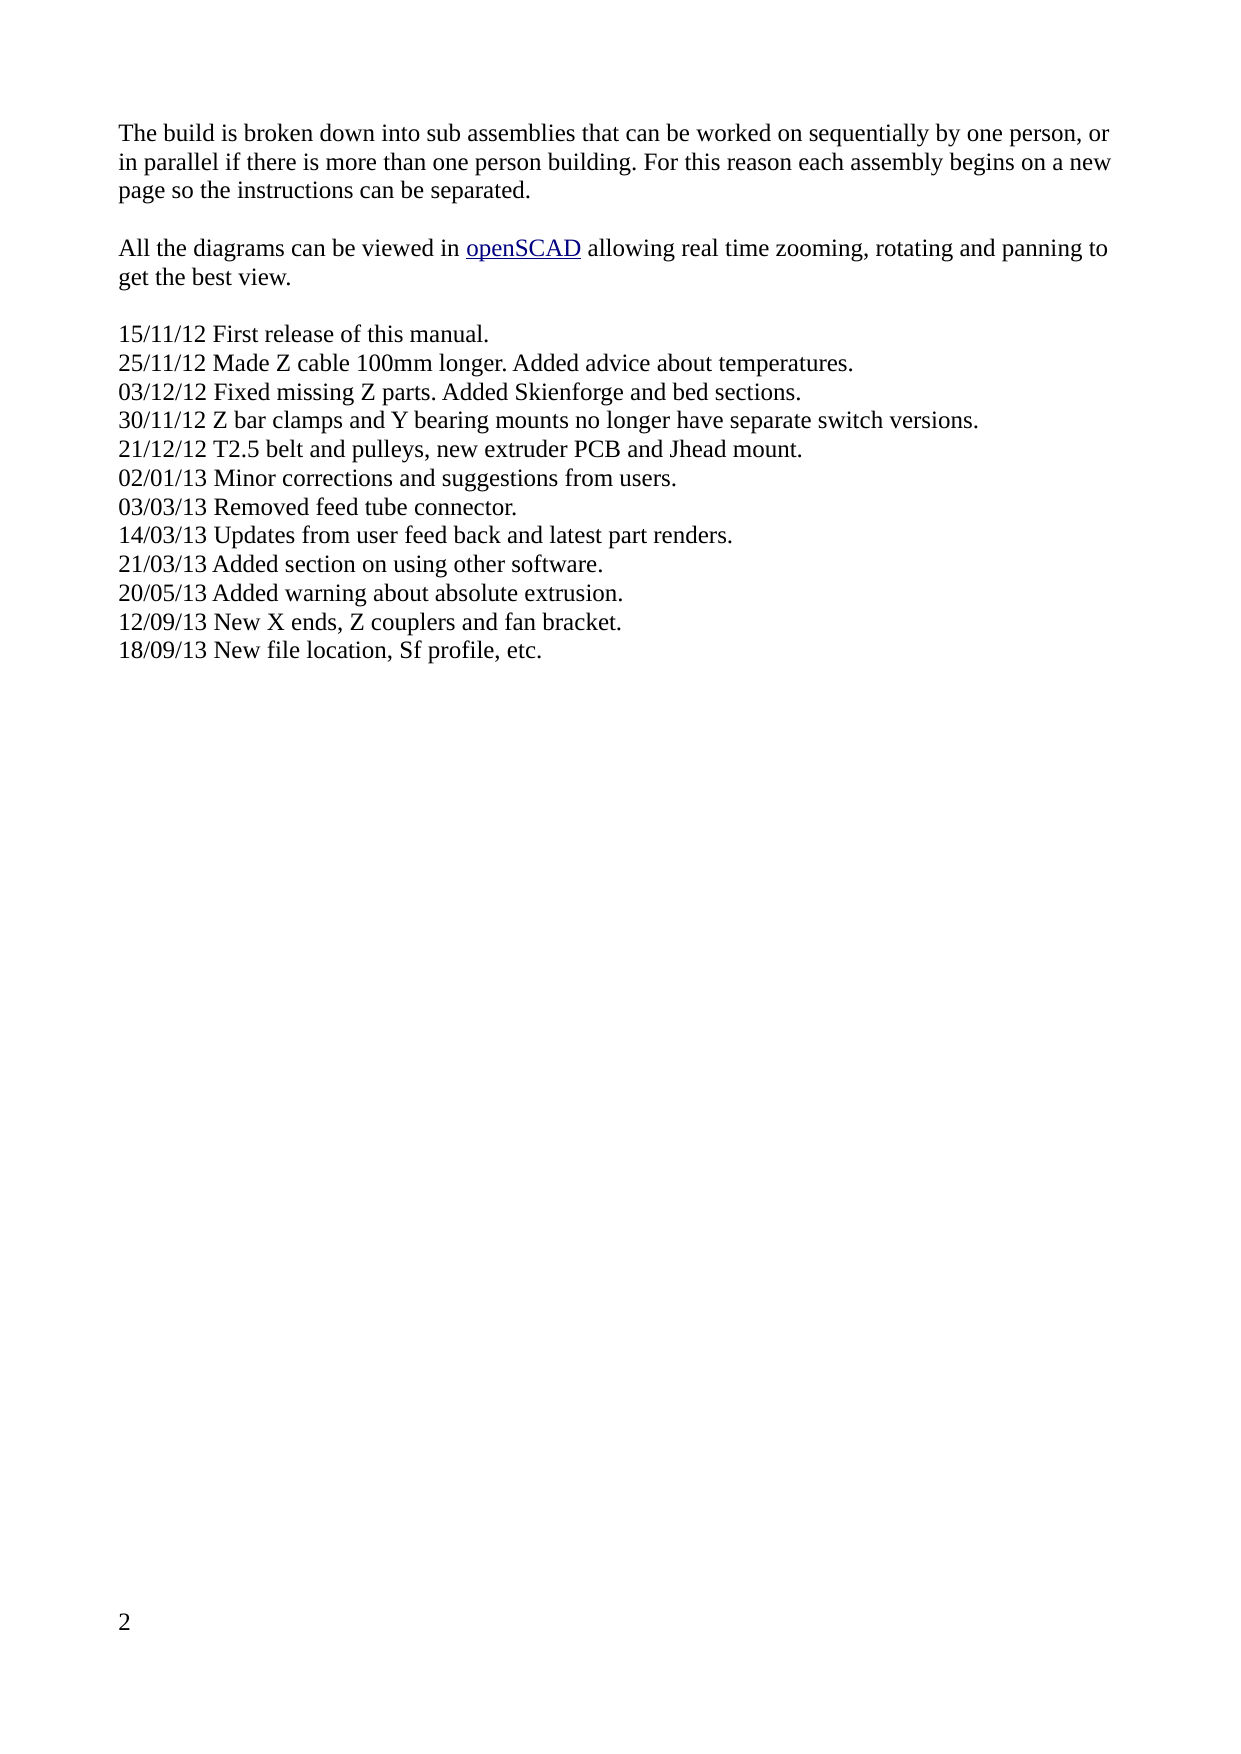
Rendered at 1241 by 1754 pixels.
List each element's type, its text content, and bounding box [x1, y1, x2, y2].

text 12/09/13 New X ends, Z couplers and fan bracket. [118, 607, 1122, 636]
text 15/11/12 First release of this manual. [118, 319, 1122, 348]
text 25/11/12 Made Z cable 100mm longer. Added advice about temperatures. [118, 348, 1122, 377]
text 03/03/13 Removed feed tube connector. [118, 492, 1122, 521]
text 20/05/13 Added warning about absolute extrusion. [118, 578, 1122, 607]
text All the diagrams can be viewed in openSCAD allowing real time zooming, rotating and panning to get the best view. [118, 233, 1122, 291]
text 21/12/12 T2.5 belt and pulleys, new extruder PCB and Jhead mount. [118, 434, 1122, 463]
text 18/09/13 New file location, Sf profile, etc. [118, 636, 1122, 664]
text 02/01/13 Minor corrections and suggestions from users. [118, 463, 1122, 492]
text The build is broken down into sub assemblies that can be worked on sequentially by one person, or in parallel if there is more than one person building. For this reason each assembly begins on a new page so the instructions can be separated. [118, 118, 1122, 204]
text 14/03/13 Updates from user feed back and latest part renders. [118, 521, 1122, 549]
text 03/12/12 Fixed missing Z parts. Added Skienforge and bed sections. [118, 377, 1122, 406]
text 30/11/12 Z bar clamps and Y bearing mounts no longer have separate switch versions. [118, 406, 1122, 434]
text 21/03/13 Added section on using other software. [118, 549, 1122, 578]
